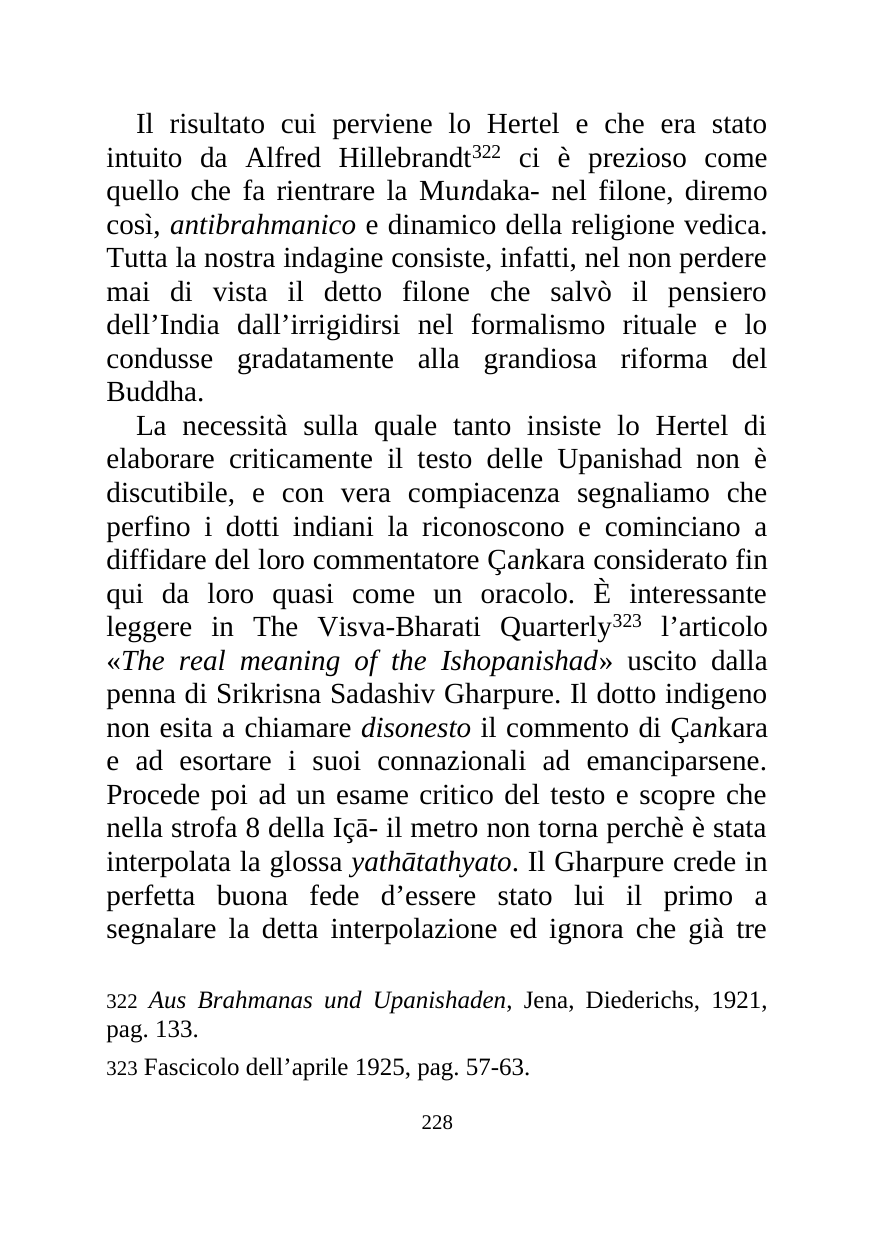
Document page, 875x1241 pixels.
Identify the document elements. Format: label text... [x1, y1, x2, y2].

text Il risultato cui perviene lo Hertel e che era stato intuito da Alfred Hillebrandt ci è prezioso come quello che fa rientrare la Mundaka- nel filone, diremo così, antibrahmanico e dinamico della religione vedica. Tutta la nostra indagine consiste, infatti, nel non perdere mai di vista il detto filone che salvò il pensiero dell’India dall’irrigidirsi nel formalismo rituale e lo condusse gradatamente alla grandiosa riforma del Buddha. [106, 106, 768, 408]
text Aus Brahmanas und Upanishaden, Jena, Diederichs, 1921, pag. 133. [106, 985, 768, 1043]
text La necessità sulla quale tanto insiste lo Hertel di elaborare criticamente il testo delle Upanishad non è discutibile, e con vera compiacenza segnaliamo che perfino i dotti indiani la riconoscono e cominciano a diffidare del loro commentatore Çankara considerato fin qui da loro quasi come un oracolo. È interessante leggere in The Visva-Bharati Quarterly l’articolo «The real meaning of the Ishopanishad» uscito dalla penna di Srikrisna Sadashiv Gharpure. Il dotto indigeno non esita a chiamare disonesto il commento di Çankara e ad esortare i suoi connazionali ad emanciparsene. Procede poi ad un esame critico del testo e scopre che nella strofa 8 della Içā- il metro non torna perchè è stata interpolata la glossa yathātathyato. Il Gharpure crede in perfetta buona fede d’essere stato lui il primo a segnalare la detta interpolazione ed ignora che già tre [106, 408, 768, 945]
text Fascicolo dell’aprile 1925, pag. 57-63. [106, 1052, 768, 1080]
